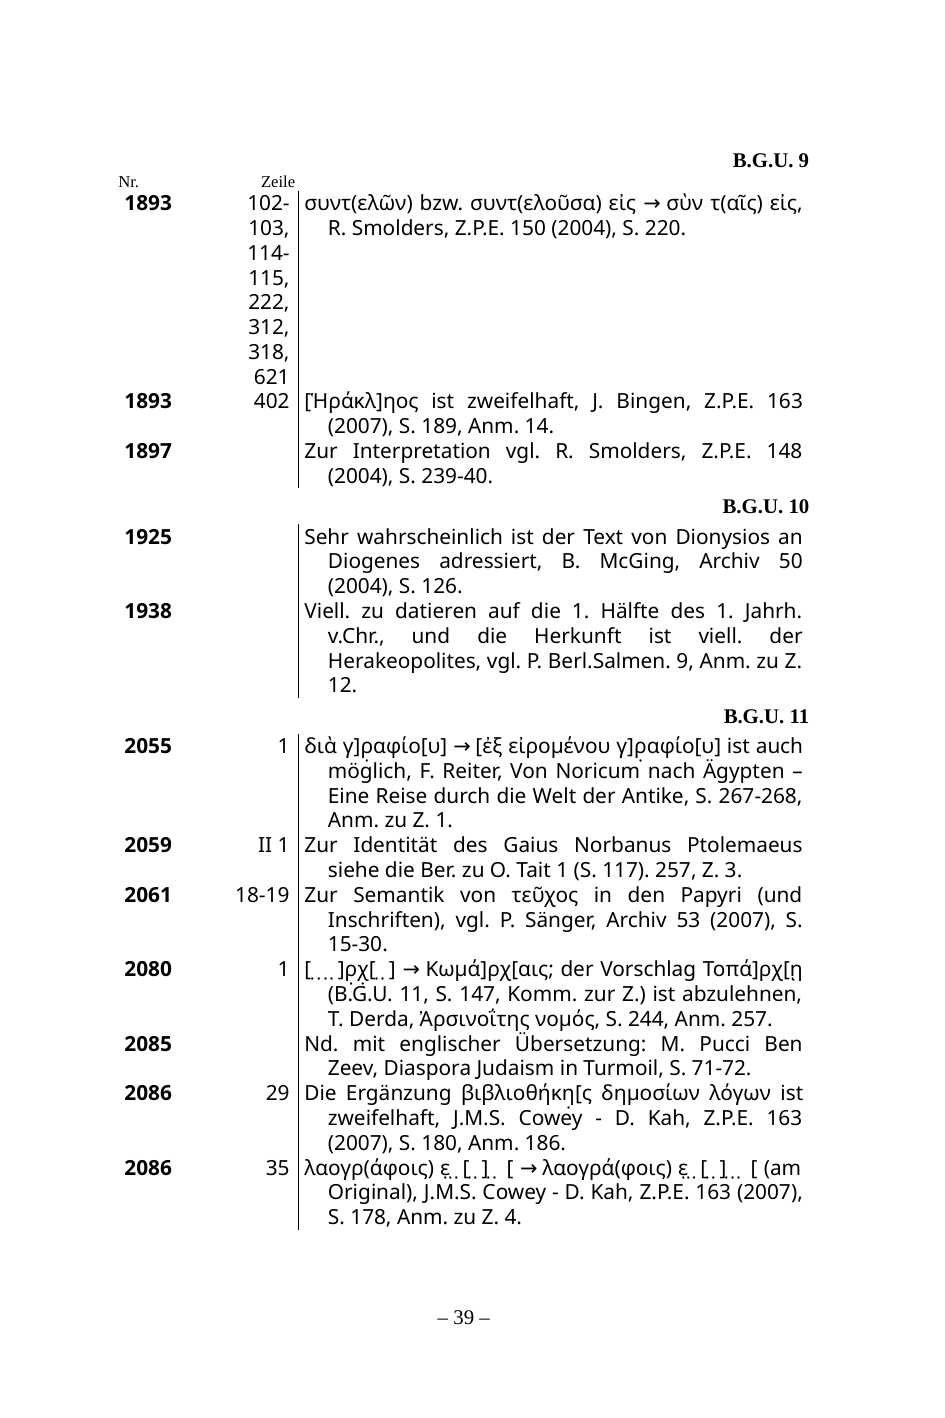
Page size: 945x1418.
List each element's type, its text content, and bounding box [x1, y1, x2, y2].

table_cell συντ(ελῶν) bzw. συντ(ελοῦσα) εἰς → σὺν τ(αῖς) εἰς, R. Smolders, Z.P.E. 150 (2004), S. 220. [299, 191, 809, 389]
table_cell 2086 [118, 1155, 207, 1229]
table_cell Nd. mit englischer Übersetzung: M. Pucci Ben Zeev, Diaspora Judaism in Turmoil, S. 71-72. [299, 1031, 809, 1081]
table_cell [207, 599, 298, 698]
table_cell Zur Semantik von τεῦχος in den Papyri (und Inschriften), vgl. P. Sänger, Archiv 53 (2007), S. 15-30. [299, 883, 809, 957]
table_cell II 1 [207, 833, 298, 882]
table_cell 2085 [118, 1031, 207, 1081]
table_cell 2080 [118, 957, 207, 1031]
table_cell 1938 [118, 599, 207, 698]
table_cell 1897 [118, 439, 207, 488]
table_cell 35 [207, 1155, 298, 1229]
table_header 2055 [118, 734, 207, 833]
table_cell 18-19 [207, 883, 298, 957]
table_header [207, 524, 298, 599]
table_cell 2059 [118, 833, 207, 882]
table_cell 102-103, 114-115, 222, 312, 318, 621 [207, 191, 298, 389]
subtitle B.G.U. 10 [118, 494, 809, 518]
table_header 1925 [118, 524, 207, 599]
table_cell [ ̣ ̣ ̣ ̣]ρ̣χ̣[ ̣ ̣] → Κωμά]ρχ[αις; der Vorschlag Τοπά]ρχ[ῃ (B.G.U. 11, S. 147, Komm. zur Z.) ist abzulehnen, T. Derda, Ἀρσινοΐτης νομός, S. 244, Anm. 257. [299, 957, 809, 1031]
table_cell 1 [207, 957, 298, 1031]
table_cell λαογρ(άφοις) ε̣ ̣ ̣[ ̣ ̣] ̣ ̣ [ → λαογρά(φοις) ε̣ ̣ ̣[ ̣ ̣] ̣ ̣ ̣ [ (am Original), J.M.S. Cowey - D. Kah, Z.P.E. 163 (2007), S. 178, Anm. zu Z. 4. [299, 1155, 809, 1229]
table_cell 29 [207, 1081, 298, 1155]
table_header Sehr wahrscheinlich ist der Text von Dionysios an Diogenes adressiert, B. McGing, Archiv 50 (2004), S. 126. [299, 524, 809, 599]
table_cell Viell. zu datieren auf die 1. Hälfte des 1. Jahrh. v.Chr., und die Herkunft ist viell. der Herakeopolites, vgl. P. Berl.Salmen. 9, Anm. zu Z. 12. [299, 599, 809, 698]
table_cell 402 [207, 389, 298, 439]
table_cell Zur Interpretation vgl. R. Smolders, Z.P.E. 148 (2004), S. 239-40. [299, 439, 809, 488]
table_cell Zur Identität des Gaius Norbanus Ptolemaeus siehe die Ber. zu O. Tait 1 (S. 117). 257, Z. 3. [299, 833, 809, 882]
table_cell 1893 [118, 389, 207, 439]
table_cell [Ἡράκλ]ηος ist zweifelhaft, J. Bingen, Z.P.E. 163 (2007), S. 189, Anm. 14. [299, 389, 809, 439]
table_header 1 [207, 734, 298, 833]
subtitle B.G.U. 11 [118, 704, 809, 728]
table_cell Die Ergänzung βιβλιοθήκη̣[ς δημοσίων λόγων ist zweifelhaft, J.M.S. Cowey - D. Kah, Z.P.E. 163 (2007), S. 180, Anm. 186. [299, 1081, 809, 1155]
table_header διὰ γ]ρ̣αφίο[υ] → [ἐξ εἰρομένου γ]ρ̣αφίο[υ] ist auch möglich, F. Reiter, Von Noricum nach Ägypten – Eine Reise durch die Welt der Antike, S. 267-268, Anm. zu Z. 1. [299, 734, 809, 833]
table_cell [207, 1031, 298, 1081]
table_cell 2061 [118, 883, 207, 957]
table_cell 2086 [118, 1081, 207, 1155]
table_cell 1893 [118, 191, 207, 389]
table_cell [207, 439, 298, 488]
